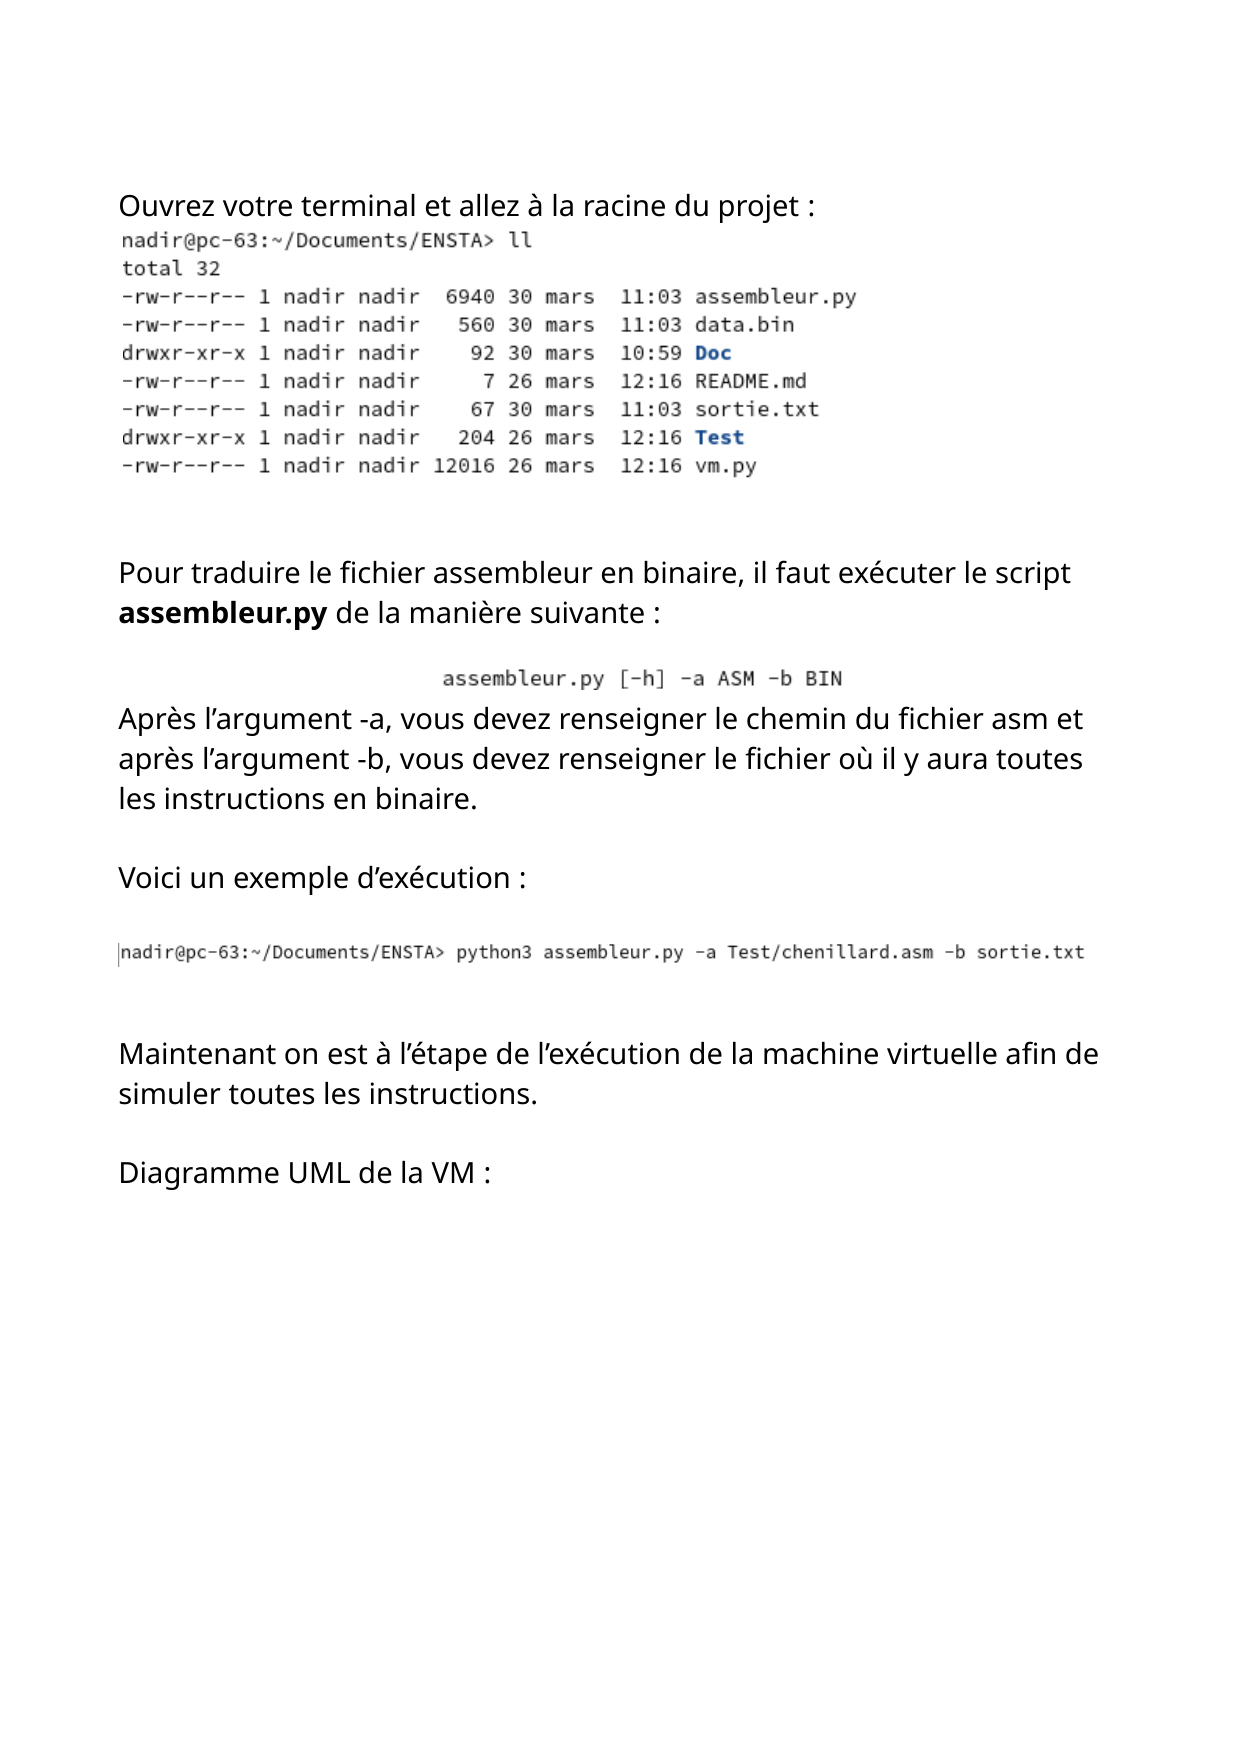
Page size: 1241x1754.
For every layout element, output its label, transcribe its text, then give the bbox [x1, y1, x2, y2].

text Voici un exemple d’exécution : [118, 857, 1122, 897]
picture [434, 665, 882, 690]
text Après l’argument -a, vous devez renseigner le chemin du fichier asm et après l’argument -b, vous devez renseigner le fichier où il y aura toutes les instructions en binaire. [118, 699, 1122, 818]
text Diagramme UML de la VM : [118, 1153, 1122, 1192]
picture [123, 225, 1118, 479]
text Maintenant on est à l’étape de l’exécution de la machine virtuelle afin de simuler toutes les instructions. [118, 1033, 1122, 1113]
picture [118, 943, 1123, 967]
text Pour traduire le fichier assembleur en binaire, il faut exécuter le script assembleur.py de la manière suivante : [118, 552, 1122, 632]
text Ouvrez votre terminal et allez à la racine du projet : [118, 185, 1122, 225]
